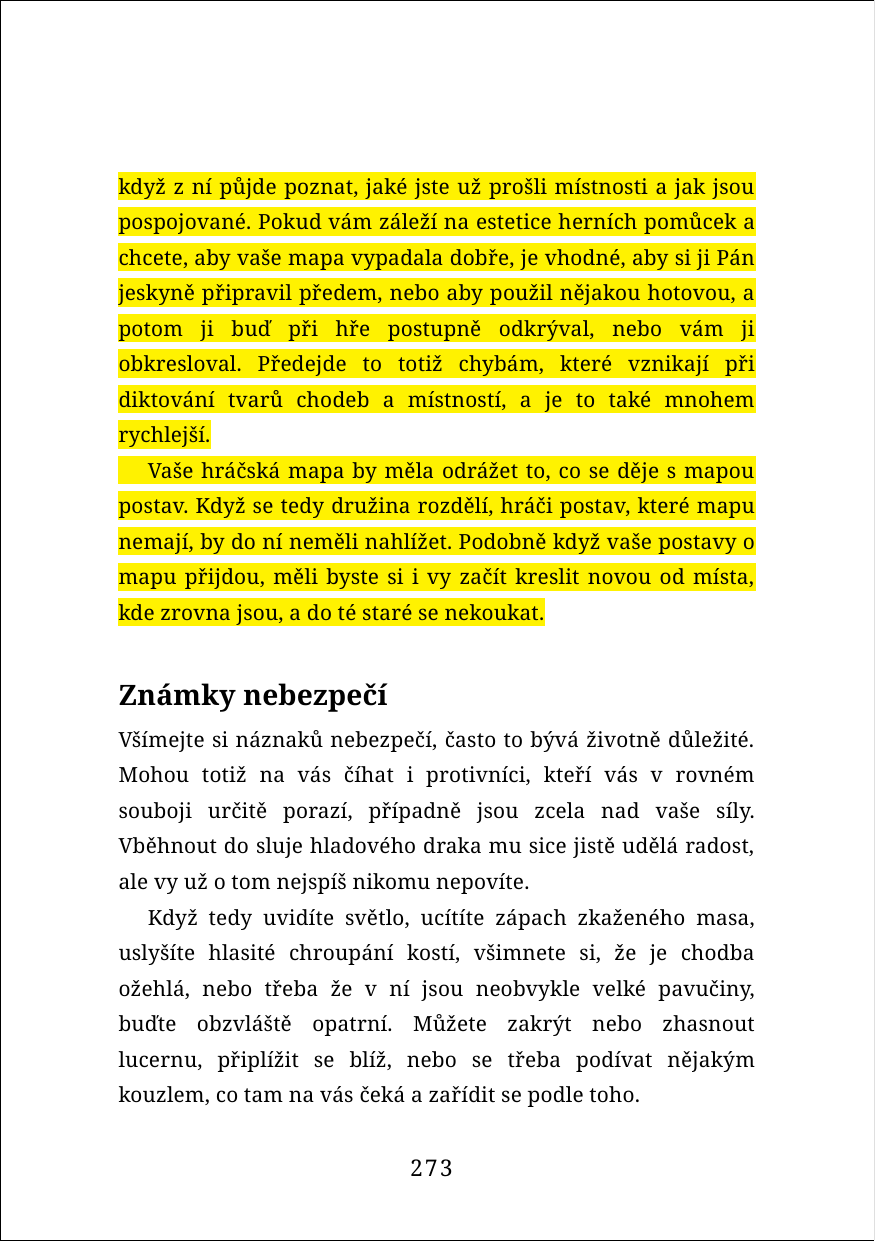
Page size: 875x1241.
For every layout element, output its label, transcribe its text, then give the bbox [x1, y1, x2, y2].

text Všímejte si náznaků nebezpečí, často to bývá životně důležité. Mohou totiž na vás číhat i protivníci, kteří vás v rovném souboji určitě porazí, případně jsou zcela nad vaše síly. Vběhnout do sluje hladového draka mu sice jistě udělá radost, ale vy už o tom nejspíš nikomu nepovíte. Když tedy uvidíte světlo, ucítíte zápach zkaženého masa, uslyšíte hlasité chroupání kostí, všimnete si, že je chodba ožehlá, nebo třeba že v ní jsou neobvykle velké pavučiny, buďte obzvláště opatrní. Můžete zakrýt nebo zhasnout lucernu, připlížit se blíž, nebo se třeba podívat nějakým kouzlem, co tam na vás čeká a zařídit se podle toho. [118, 725, 756, 1109]
text když z ní půjde poznat, jaké jste už prošli místnosti a jak jsou pospojované. Pokud vám záleží na estetice herních pomůcek a chcete, aby vaše mapa vypadala dobře, je vhodné, aby si ji Pán jeskyně připravil předem, nebo aby použil nějakou hotovou, a potom ji buď při hře postupně odkrýval, nebo vám ji obkresloval. Předejde to totiž chybám, které vznikají při diktování tvarů chodeb a místností, a je to také mnohem rychlejší. Vaše hráčská mapa by měla odrážet to, co se děje s mapou postav. Když se tedy družina rozdělí, hráči postav, které mapu nemají, by do ní neměli nahlížet. Podobně když vaše postavy o mapu přijdou, měli byste si i vy začít kreslit novou od místa, kde zrovna jsou, a do té staré se nekoukat. [118, 172, 756, 626]
subtitle Známky nebezpečí [118, 675, 756, 713]
